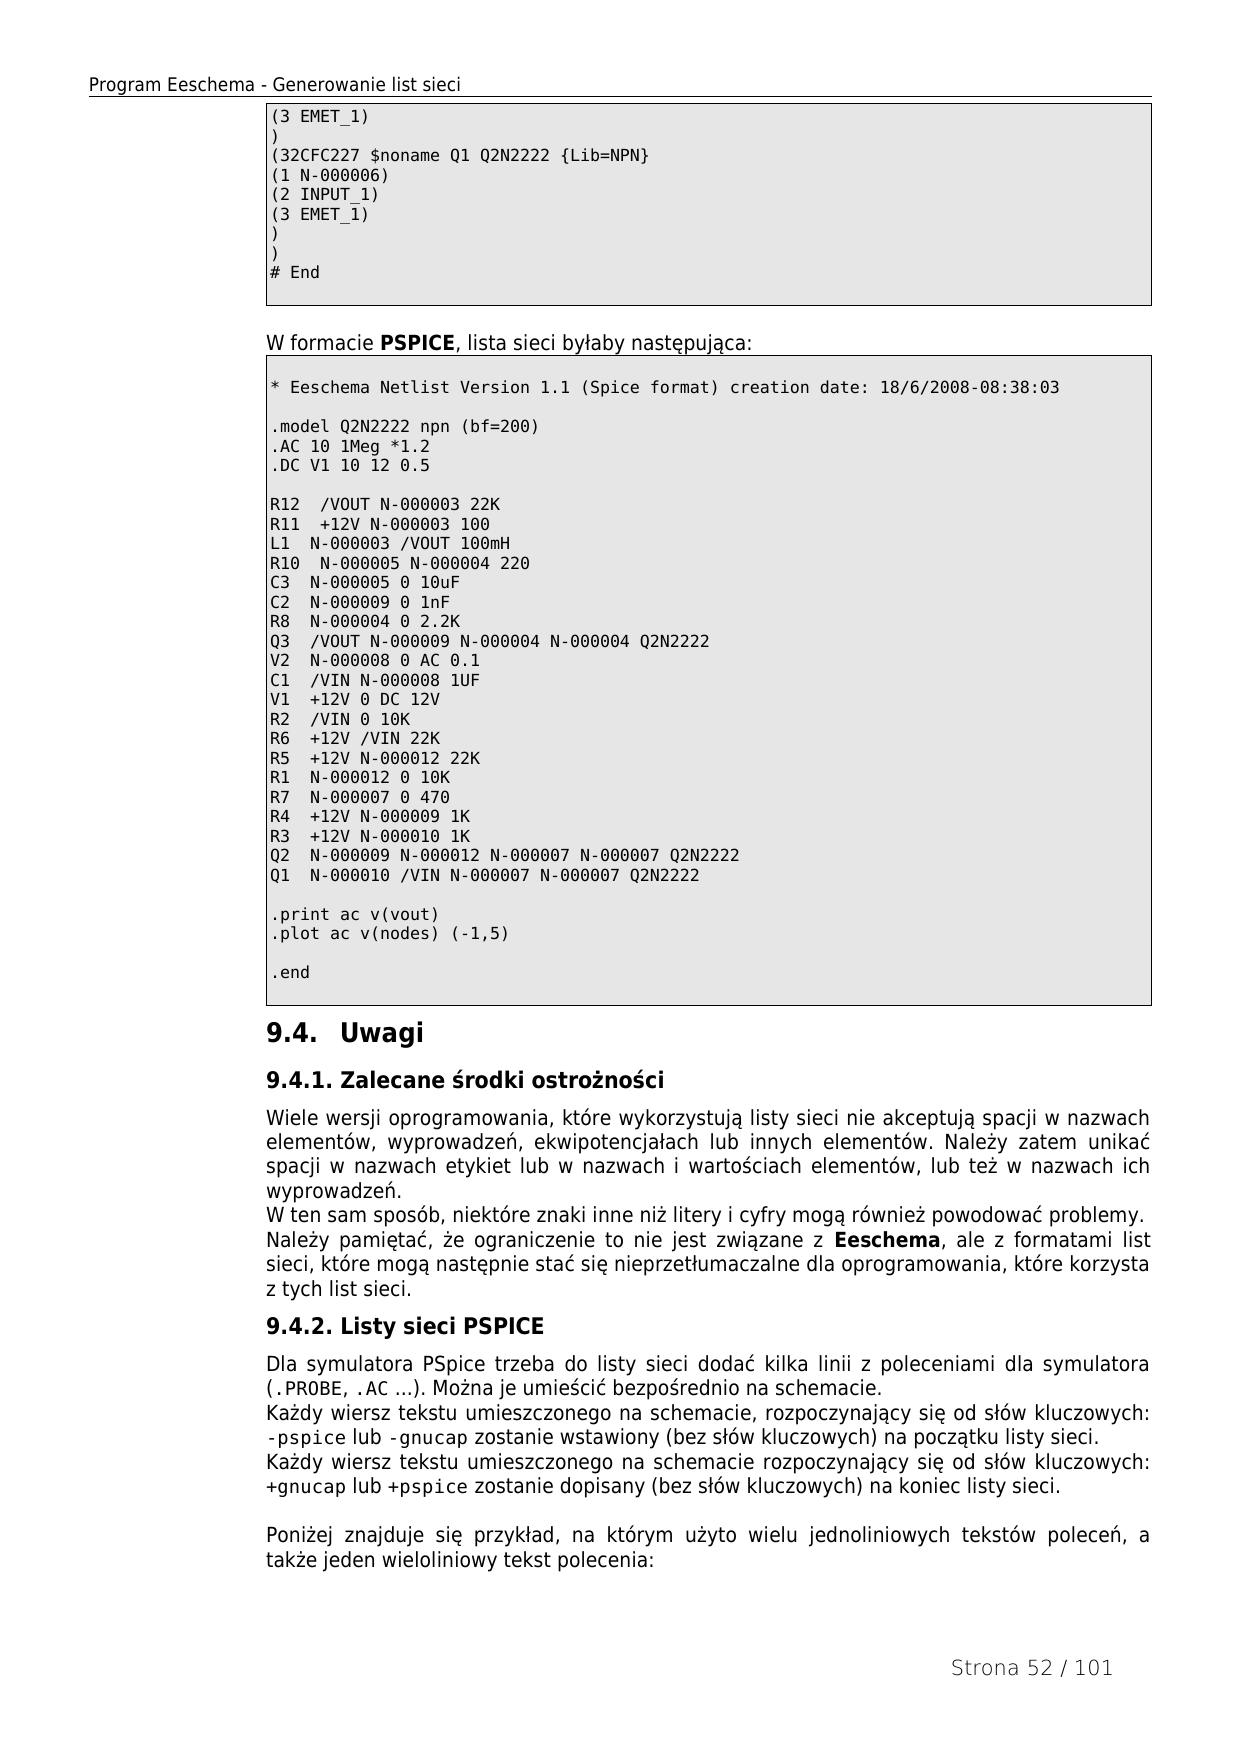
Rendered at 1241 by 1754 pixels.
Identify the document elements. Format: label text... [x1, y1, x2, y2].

text R10 N-000005 N-000004 220 [267, 550, 1151, 569]
text Dla symulatora PSpice trzeba do listy sieci dodać kilka linii z poleceniami dla symulatora (.PROBE, .AC ...). Można je umieścić bezpośrednio na schemacie. [266, 1352, 1152, 1401]
text R4 +12V N-000009 1K [267, 803, 1151, 822]
text R3 +12V N-000010 1K [267, 822, 1151, 842]
text R11 +12V N-000003 100 [267, 511, 1151, 530]
text Należy pamiętać, że ograniczenie to nie jest związane z Eeschema, ale z formatami list sieci, które mogą następnie stać się nieprzetłumaczalne dla oprogramowania, które korzysta z tych list sieci. [266, 1228, 1152, 1301]
text C3 N-000005 0 10uF [267, 569, 1151, 589]
text R6 +12V /VIN 22K [267, 725, 1151, 744]
text R7 N-000007 0 470 [267, 783, 1151, 803]
text R5 +12V N-000012 22K [267, 744, 1151, 764]
text V1 +12V 0 DC 12V [267, 686, 1151, 706]
text Poniżej znajduje się przykład, na którym użyto wielu jednoliniowych tekstów poleceń, a także jeden wieloliniowy tekst polecenia: [266, 1523, 1152, 1572]
text ) [267, 220, 1151, 240]
text .model Q2N2222 npn (bf=200) [267, 413, 1151, 433]
text Każdy wiersz tekstu umieszczonego na schemacie, rozpoczynający się od słów kluczowych: -pspice lub -gnucap zostanie wstawiony (bez słów kluczowych) na początku listy sieci. [266, 1401, 1152, 1450]
text Q2 N-000009 N-000012 N-000007 N-000007 Q2N2222 [267, 842, 1151, 861]
text V2 N-000008 0 AC 0.1 [267, 647, 1151, 667]
text # End [267, 259, 1151, 279]
text C1 /VIN N-000008 1UF [267, 667, 1151, 686]
text (32CFC227 $noname Q1 Q2N2222 {Lib=NPN} [267, 142, 1151, 162]
text .DC V1 10 12 0.5 [267, 452, 1151, 472]
text .plot ac v(nodes) (-1,5) [267, 920, 1151, 939]
subtitle Uwagi [266, 1017, 1152, 1049]
text (3 EMET_1) [267, 201, 1151, 220]
text (1 N-000006) [267, 162, 1151, 181]
text R12 /VOUT N-000003 22K [267, 491, 1151, 511]
text .AC 10 1Meg *1.2 [267, 433, 1151, 452]
text R1 N-000012 0 10K [267, 764, 1151, 783]
text .end [267, 959, 1151, 978]
subtitle Listy sieci PSPICE [266, 1313, 1152, 1340]
text (2 INPUT_1) [267, 181, 1151, 201]
text ) [267, 123, 1151, 142]
text R8 N-000004 0 2.2K [267, 608, 1151, 628]
text R2 /VIN 0 10K [267, 706, 1151, 725]
text Q3 /VOUT N-000009 N-000004 N-000004 Q2N2222 [267, 628, 1151, 647]
text W formacie PSPICE, lista sieci byłaby następująca: [266, 331, 1152, 355]
text * Eeschema Netlist Version 1.1 (Spice format) creation date: 18/6/2008-08:38:03 [267, 374, 1151, 394]
text Wiele wersji oprogramowania, które wykorzystują listy sieci nie akceptują spacji w nazwach elementów, wyprowadzeń, ekwipotencjałach lub innych elementów. Należy zatem unikać spacji w nazwach etykiet lub w nazwach i wartościach elementów, lub też w nazwach ich wyprowadzeń. [266, 1105, 1152, 1203]
text C2 N-000009 0 1nF [267, 589, 1151, 608]
text ) [267, 240, 1151, 259]
text Q1 N-000010 /VIN N-000007 N-000007 Q2N2222 [267, 861, 1151, 881]
text Każdy wiersz tekstu umieszczonego na schemacie rozpoczynający się od słów kluczowych: +gnucap lub +pspice zostanie dopisany (bez słów kluczowych) na koniec listy sieci. [266, 1450, 1152, 1499]
text (3 EMET_1) [267, 104, 1151, 123]
text .print ac v(vout) [267, 900, 1151, 920]
text L1 N-000003 /VOUT 100mH [267, 530, 1151, 550]
subtitle Zalecane środki ostrożności [266, 1067, 1152, 1094]
text W ten sam sposób, niektóre znaki inne niż litery i cyfry mogą również powodować problemy. [266, 1203, 1152, 1228]
